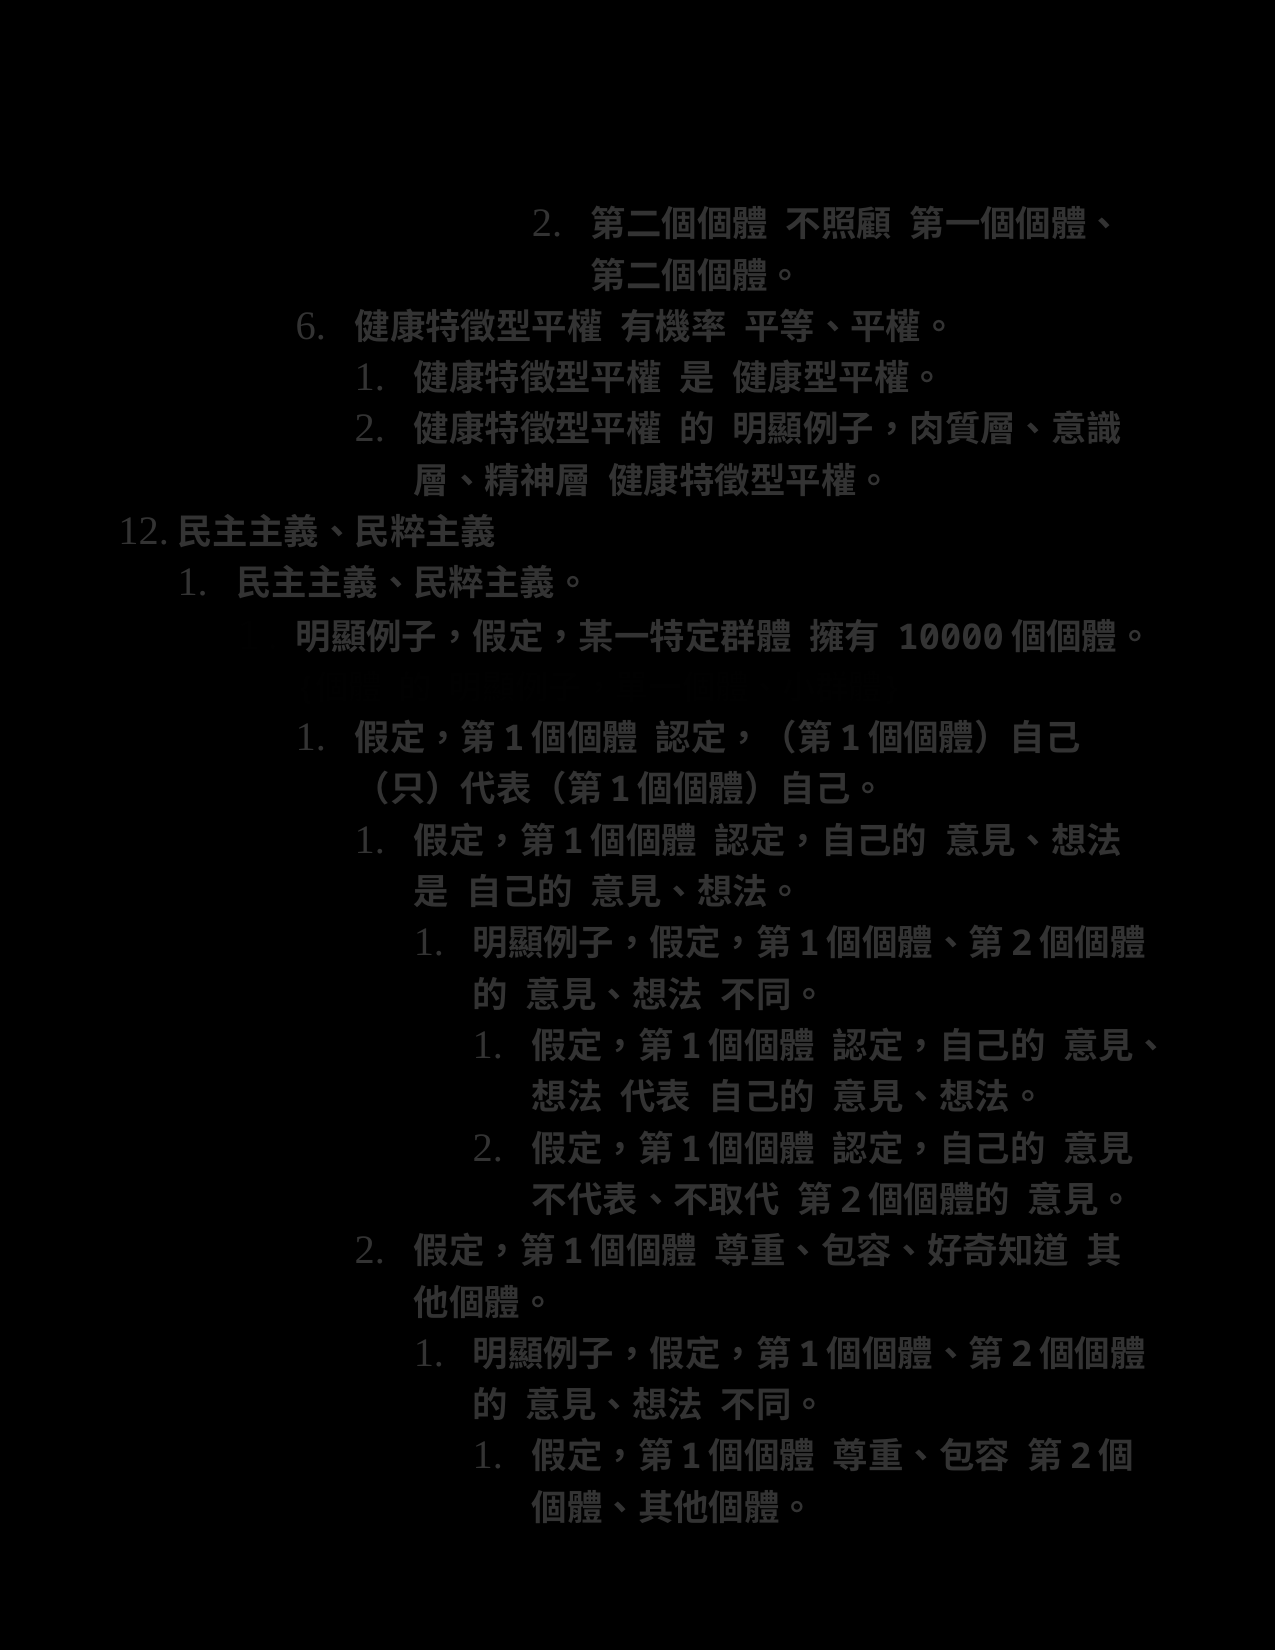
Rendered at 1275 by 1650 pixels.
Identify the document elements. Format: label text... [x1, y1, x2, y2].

list 假定，第1個個體 認定，自己的 意見、想法 代表 自己的 意見、想法。 [472, 1017, 1157, 1120]
list 假定，第1個個體 尊重、包容 第2個個體、其他個體。 [472, 1428, 1157, 1530]
list 明顯例子，假定，某一特定群體 擁有 10000個個體。{個體 的 明顯例子，單一個體、小群體} [236, 606, 1157, 709]
list 假定，第1個個體 認定，自己的 意見、想法 是 自己的 意見、想法。 [354, 812, 1157, 915]
list 明顯例子，假定，第1個個體、第2個個體的 意見、想法 不同。 [413, 915, 1157, 1017]
list 假定，第1個個體 認定，（第1個個體）自己（只）代表（第1個個體）自己。 [295, 709, 1157, 812]
list 第二個個體 不照顧 第一個個體、第二個個體。 [532, 196, 1157, 298]
list 民主主義、民粹主義 [118, 503, 1157, 554]
list 假定，第1個個體 認定，自己的 意見 不代表、不取代 第2個個體的 意見。 [472, 1120, 1157, 1223]
list 健康特徵型平權 的 明顯例子，肉質層、意識層、精神層 健康特徵型平權。 [354, 401, 1157, 503]
list 明顯例子，假定，第1個個體、第2個個體的 意見、想法 不同。 [413, 1325, 1157, 1428]
list 健康特徵型平權 有機率 平等、平權。 [295, 298, 1157, 349]
list 民主主義、民粹主義。 [177, 554, 1157, 606]
list 假定，第1個個體 尊重、包容、好奇知道 其他個體。 [354, 1223, 1157, 1325]
list 健康特徵型平權 是 健康型平權。 [354, 349, 1157, 401]
